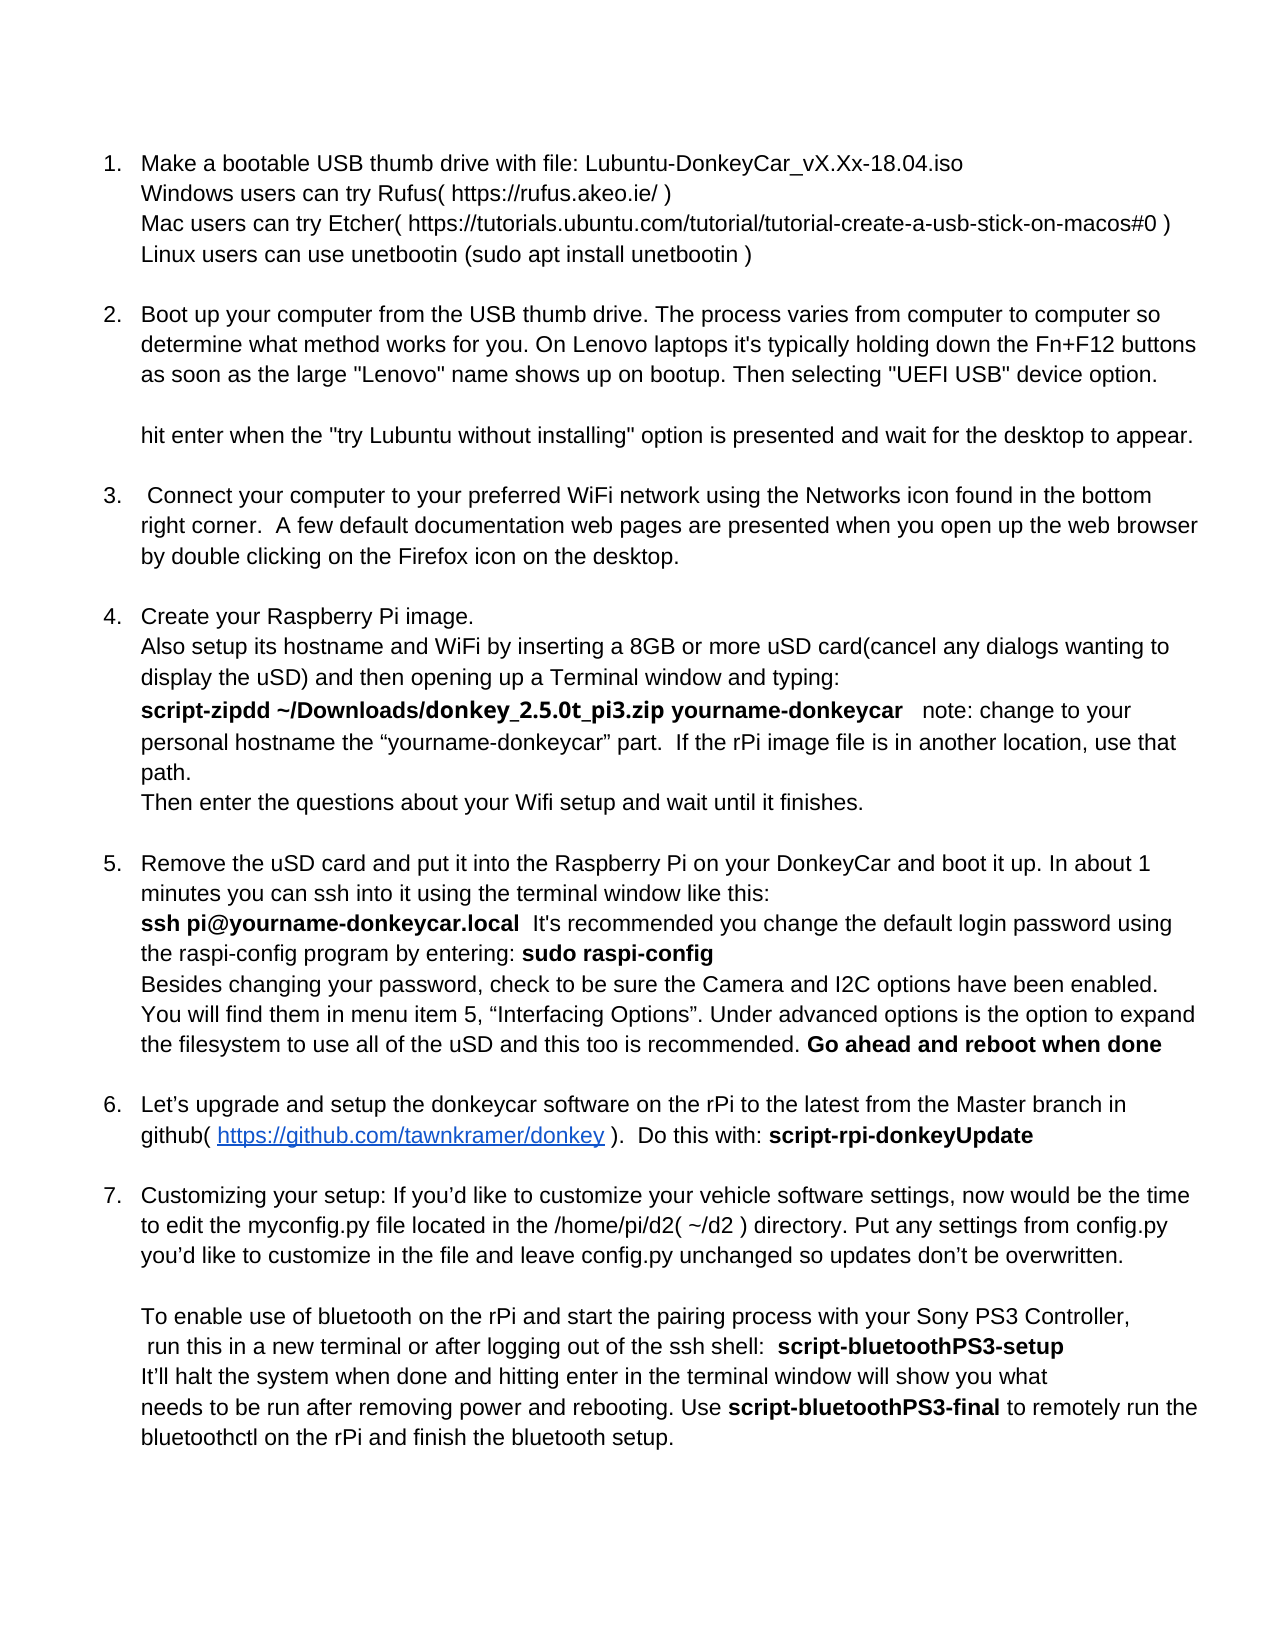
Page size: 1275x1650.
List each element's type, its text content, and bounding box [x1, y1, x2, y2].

text hit enter when the "try Lubuntu without installing" option is presented and wait for the desktop to appear. [141, 422, 1200, 448]
text It’ll halt the system when done and hitting enter in the terminal window will show you what [66, 1363, 1200, 1389]
text Besides changing your password, check to be sure the Camera and I2C options have been enabled. You will find them in menu item 5, “Interfacing Options”. Under advanced options is the option to expand the filesystem to use all of the uSD and this too is recommended. Go ahead and reboot when done [141, 971, 1200, 1057]
text Also setup its hostname and WiFi by inserting a 8GB or more uSD card(cancel any dialogs wanting to display the uSD) and then opening up a Terminal window and typing: [141, 633, 1200, 690]
list Let’s upgrade and setup the donkeycar software on the rPi to the latest from the Master branch in github( https://github.com/tawnkramer/donkey ). Do this with: script-rpi-donkeyUpdate [103, 1091, 1200, 1148]
text bluetoothctl on the rPi and finish the bluetooth setup. [66, 1424, 1200, 1450]
text Linux users can use unetbootin (sudo apt install unetbootin ) [141, 241, 1200, 267]
text Mac users can try Etcher( https://tutorials.ubuntu.com/tutorial/tutorial-create-a-usb-stick-on-macos#0 ) [141, 210, 1200, 237]
list Boot up your computer from the USB thumb drive. The process varies from computer to computer so determine what method works for you. On Lenovo laptops it's typically holding down the Fn+F12 buttons as soon as the large "Lenovo" name shows up on bootup. Then selecting "UEFI USB" device option. [103, 301, 1200, 388]
list Connect your computer to your preferred WiFi network using the Networks icon found in the bottom right corner. A few default documentation web pages are presented when you open up the web browser by double clicking on the Firefox icon on the desktop. [103, 482, 1200, 569]
text Windows users can try Rufus( https://rufus.akeo.ie/ ) [141, 180, 1200, 207]
text Then enter the questions about your Wifi setup and wait until it finishes. [141, 789, 1200, 816]
text To enable use of bluetooth on the rPi and start the pairing process with your Sony PS3 Controller, [66, 1303, 1200, 1329]
text script-zipdd ~/Downloads/donkey_2.5.0t_pi3.zip yourname-donkeycar note: change to your personal hostname the “yourname-donkeycar” part. If the rPi image file is in another location, use that path. [141, 694, 1200, 785]
text run this in a new terminal or after logging out of the ssh shell: script-bluetoothPS3-setup [66, 1333, 1200, 1359]
list Make a bootable USB thumb drive with file: Lubuntu-DonkeyCar_vX.Xx-18.04.iso [103, 150, 1200, 176]
text needs to be run after removing power and rebooting. Use script-bluetoothPS3-final to remotely run the [66, 1393, 1200, 1420]
text ssh pi@yourname-donkeycar.local It's recommended you change the default login password using the raspi-config program by entering: sudo raspi-config [141, 910, 1200, 967]
list Create your Raspberry Pi image. [103, 603, 1200, 629]
list Customizing your setup: If you’d like to customize your vehicle software settings, now would be the time to edit the myconfig.py file located in the /home/pi/d2( ~/d2 ) directory. Put any settings from config.py you’d like to customize in the file and leave config.py unchanged so updates don’t be overwritten. [103, 1182, 1200, 1269]
list Remove the uSD card and put it into the Raspberry Pi on your DonkeyCar and boot it up. In about 1 minutes you can ssh into it using the terminal window like this: [103, 850, 1200, 906]
